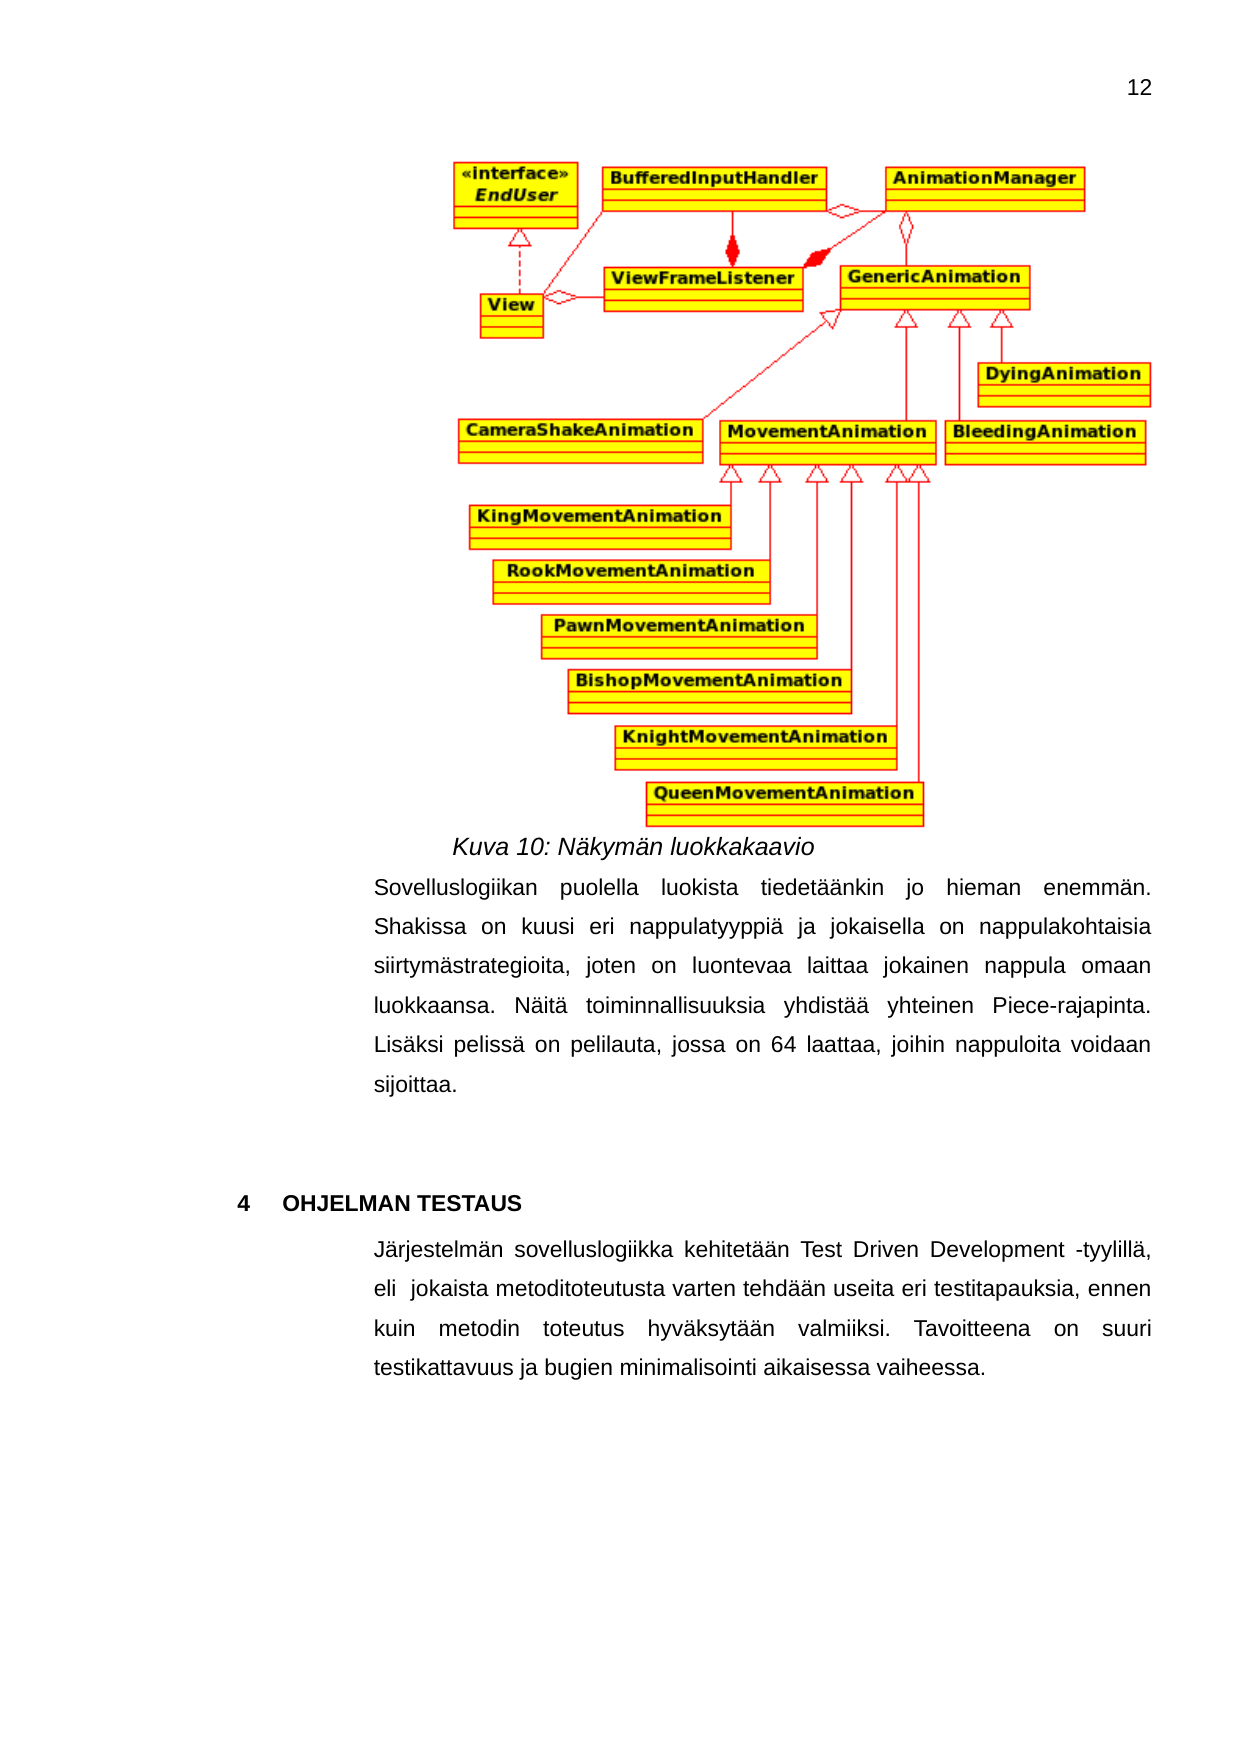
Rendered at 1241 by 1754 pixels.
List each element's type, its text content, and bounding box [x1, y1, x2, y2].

subtitle OHJELMAN TESTAUS [237, 1190, 1152, 1216]
text Kuva 10: Näkymän luokkakaavio [452, 832, 1152, 860]
picture [452, 159, 1153, 832]
text Sovelluslogiikan puolella luokista tiedetäänkin jo hieman enemmän. Shakissa on kuusi eri nappulatyyppiä ja jokaisella on nappulakohtaisia siirtymästrategioita, joten on luontevaa laittaa jokainen nappula omaan luokkaansa. Näitä toiminnallisuuksia yhdistää yhteinen Piece-rajapinta. Lisäksi pelissä on pelilauta, jossa on 64 laattaa, joihin nappuloita voidaan sijoittaa. [373, 147, 1152, 1097]
text Järjestelmän sovelluslogiikka kehitetään Test Driven Development -tyylillä, eli jokaista metoditoteutusta varten tehdään useita eri testitapauksia, ennen kuin metodin toteutus hyväksytään valmiiksi. Tavoitteena on suuri testikattavuus ja bugien minimalisointi aikaisessa vaiheessa. [373, 1236, 1152, 1380]
